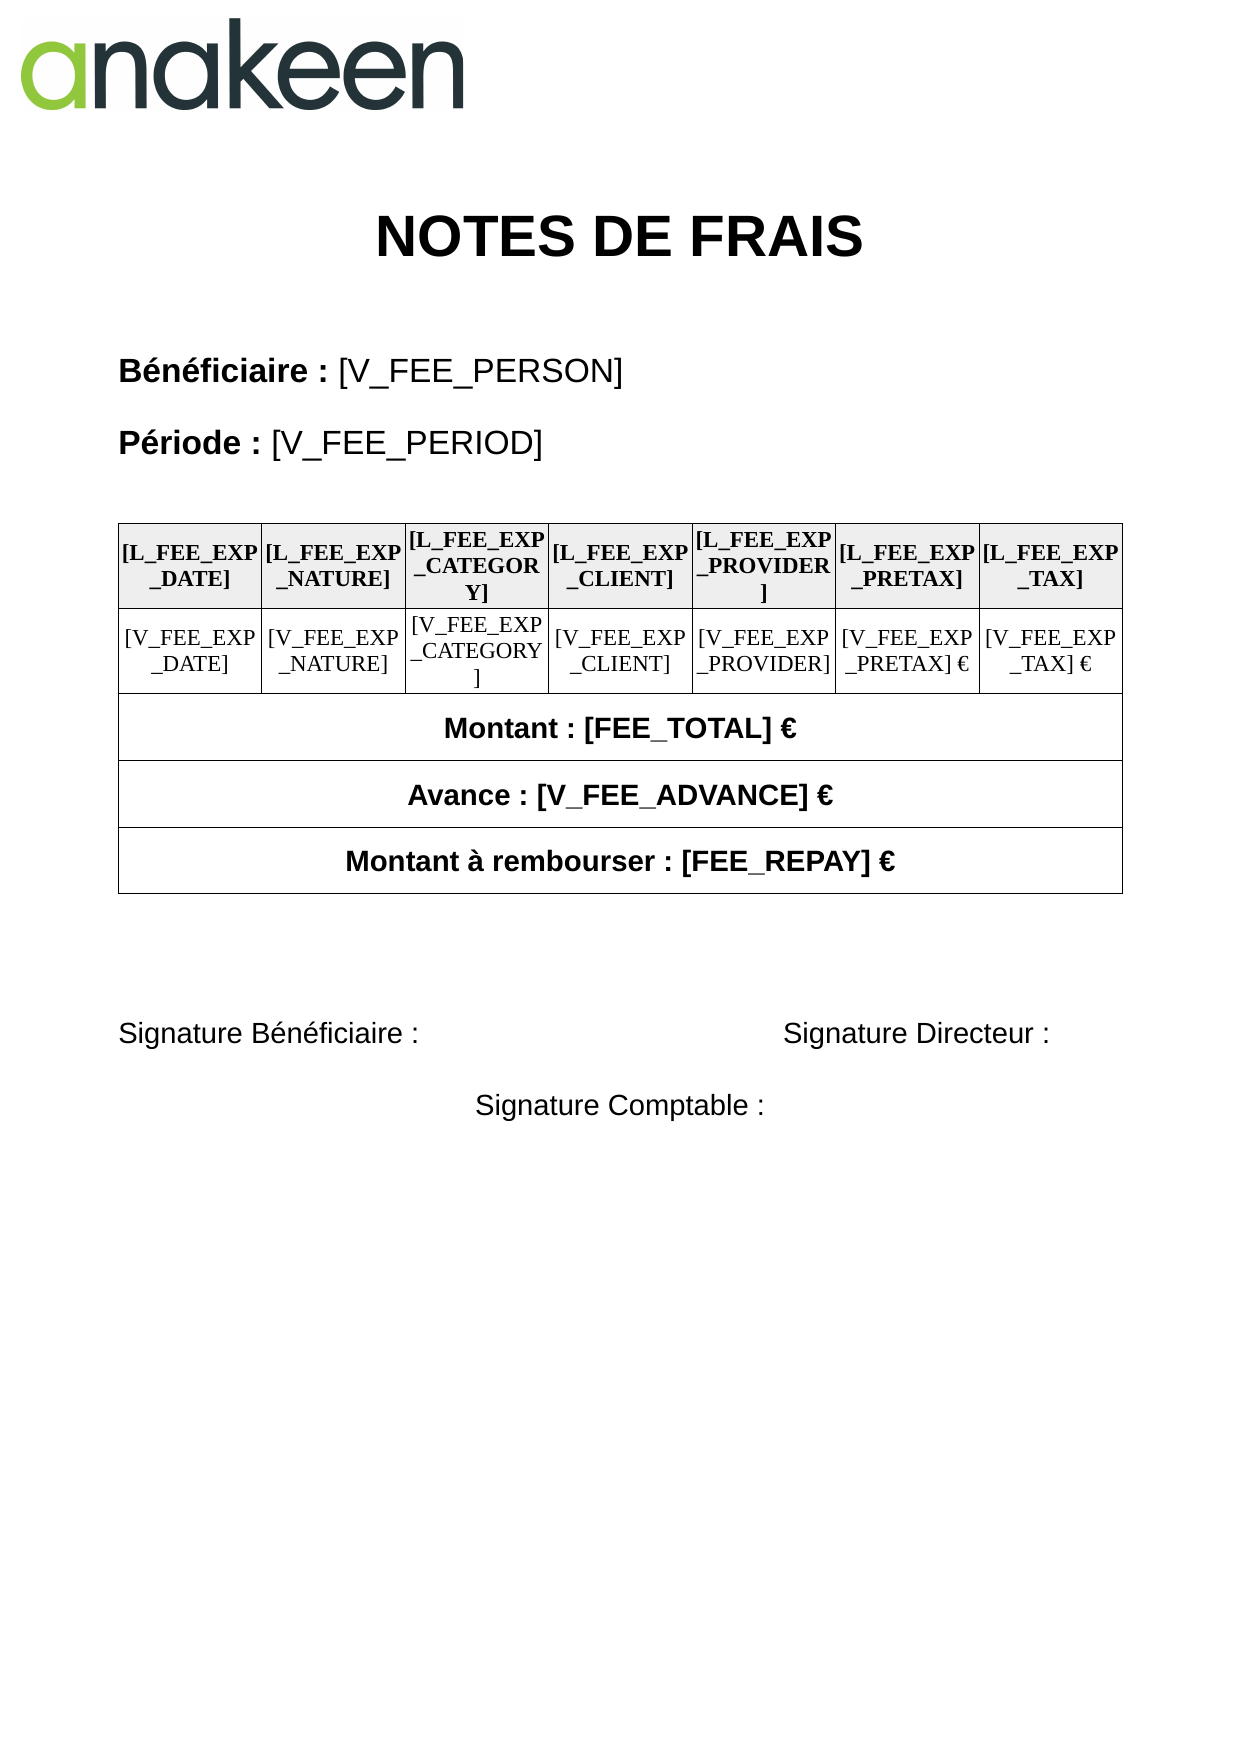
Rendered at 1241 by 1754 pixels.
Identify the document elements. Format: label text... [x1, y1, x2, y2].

subtitle Signature Comptable : [118, 1088, 1122, 1121]
table_cell [V_FEE_EXP_CATEGORY] [406, 609, 548, 693]
table_cell Montant : [FEE_TOTAL] € [119, 694, 1122, 760]
table_cell [V_FEE_EXP_CLIENT] [549, 609, 692, 693]
table_cell [V_FEE_EXP_TAX] € [980, 609, 1122, 693]
subtitle Signature Bénéficiaire : Signature Directeur : [118, 1017, 1122, 1050]
table_header [L_FEE_EXP_CATEGORY] [406, 524, 548, 608]
table_cell Montant à rembourser : [FEE_REPAY] € [119, 828, 1122, 893]
table_header [L_FEE_EXP_TAX] [980, 524, 1122, 608]
subtitle Période : [V_FEE_PERIOD] [118, 423, 1122, 461]
table_header [L_FEE_EXP_DATE] [119, 524, 261, 608]
title NOTES DE FRAIS [118, 201, 1122, 268]
table_header [L_FEE_EXP_PROVIDER] [693, 524, 835, 608]
table_header [L_FEE_EXP_PRETAX] [836, 524, 979, 608]
subtitle Bénéficiaire : [V_FEE_PERSON] [118, 351, 1122, 389]
table_cell [V_FEE_EXP_DATE] [119, 609, 261, 693]
table_cell Avance : [V_FEE_ADVANCE] € [119, 761, 1122, 827]
table_cell [V_FEE_EXP_PROVIDER] [693, 609, 835, 693]
table_header [L_FEE_EXP_NATURE] [262, 524, 405, 608]
table_header [L_FEE_EXP_CLIENT] [549, 524, 692, 608]
picture [21, 18, 464, 110]
table_cell [V_FEE_EXP_NATURE] [262, 609, 405, 693]
table_cell [V_FEE_EXP_PRETAX] € [836, 609, 979, 693]
